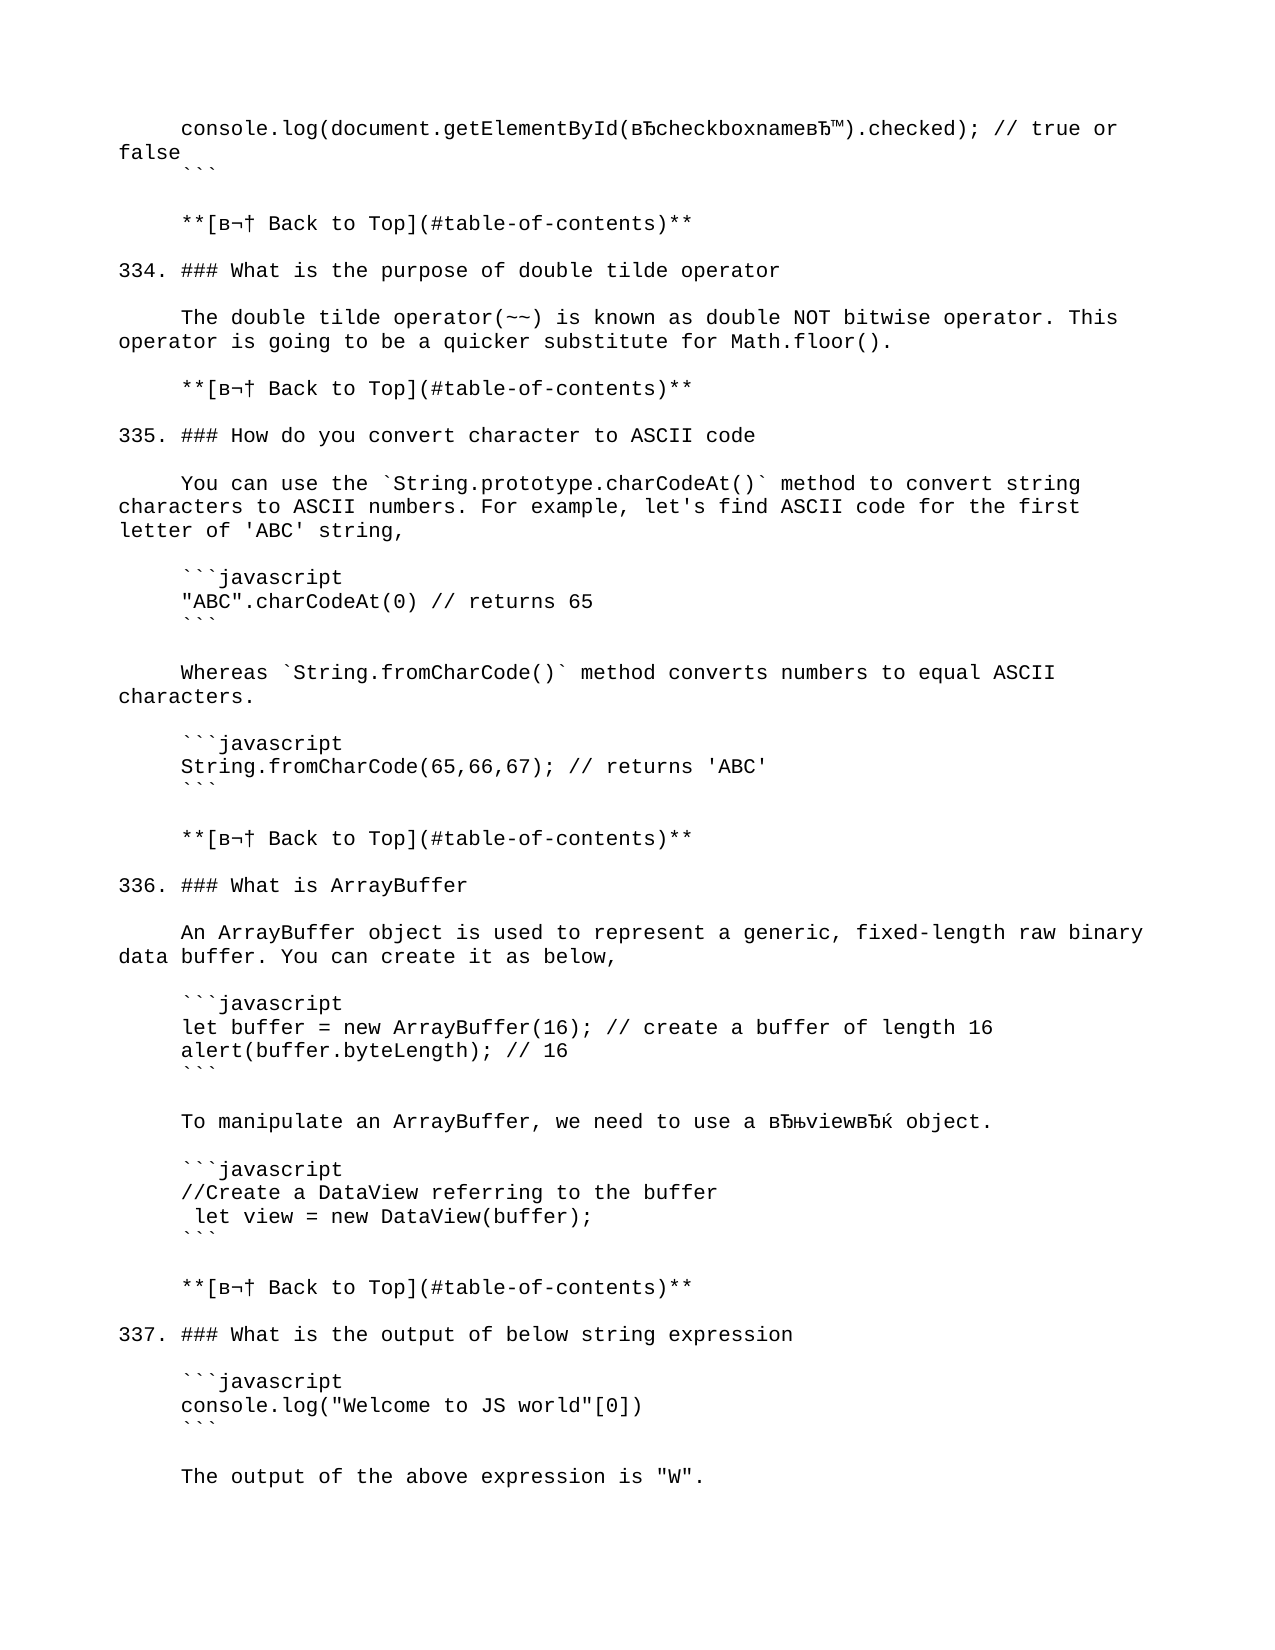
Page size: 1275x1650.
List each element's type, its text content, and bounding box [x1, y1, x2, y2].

text You can use the `String.prototype.charCodeAt()` method to convert string characters to ASCII numbers. For example, let's find ASCII code for the first letter of 'ABC' string, [118, 473, 1157, 544]
text 334. ### What is the purpose of double tilde operator [118, 260, 1157, 284]
text String.fromCharCode(65,66,67); // returns 'ABC' [118, 757, 1157, 780]
text ``` [118, 165, 1157, 189]
text ``` [118, 1064, 1157, 1088]
text console.log(document.getElementById(вЂcheckboxnameвЂ™).checked); // true or false [118, 118, 1157, 165]
text ```javascript [118, 733, 1157, 757]
text //Create a DataView referring to the buffer [118, 1182, 1157, 1206]
text ```javascript [118, 1371, 1157, 1395]
text To manipulate an ArrayBuffer, we need to use a вЂњviewвЂќ object. [118, 1111, 1157, 1135]
text An ArrayBuffer object is used to represent a generic, fixed-length raw binary data buffer. You can create it as below, [118, 922, 1157, 969]
text **[в¬† Back to Top](#table-of-contents)** [118, 378, 1157, 402]
text ``` [118, 1229, 1157, 1253]
text ``` [118, 1419, 1157, 1442]
text 337. ### What is the output of below string expression [118, 1324, 1157, 1348]
text alert(buffer.byteLength); // 16 [118, 1040, 1157, 1064]
text **[в¬† Back to Top](#table-of-contents)** [118, 1277, 1157, 1300]
text ``` [118, 615, 1157, 638]
text Whereas `String.fromCharCode()` method converts numbers to equal ASCII characters. [118, 662, 1157, 709]
text let buffer = new ArrayBuffer(16); // create a buffer of length 16 [118, 1017, 1157, 1040]
text 336. ### What is ArrayBuffer [118, 875, 1157, 898]
text **[в¬† Back to Top](#table-of-contents)** [118, 827, 1157, 851]
text console.log("Welcome to JS world"[0]) [118, 1395, 1157, 1419]
text ```javascript [118, 993, 1157, 1017]
text let view = new DataView(buffer); [118, 1206, 1157, 1229]
text The output of the above expression is "W". [118, 1466, 1157, 1489]
text 335. ### How do you convert character to ASCII code [118, 426, 1157, 449]
text "ABC".charCodeAt(0) // returns 65 [118, 591, 1157, 615]
text ``` [118, 780, 1157, 804]
text The double tilde operator(~~) is known as double NOT bitwise operator. This operator is going to be a quicker substitute for Math.floor(). [118, 307, 1157, 354]
text ```javascript [118, 1158, 1157, 1182]
text **[в¬† Back to Top](#table-of-contents)** [118, 213, 1157, 236]
text ```javascript [118, 567, 1157, 591]
